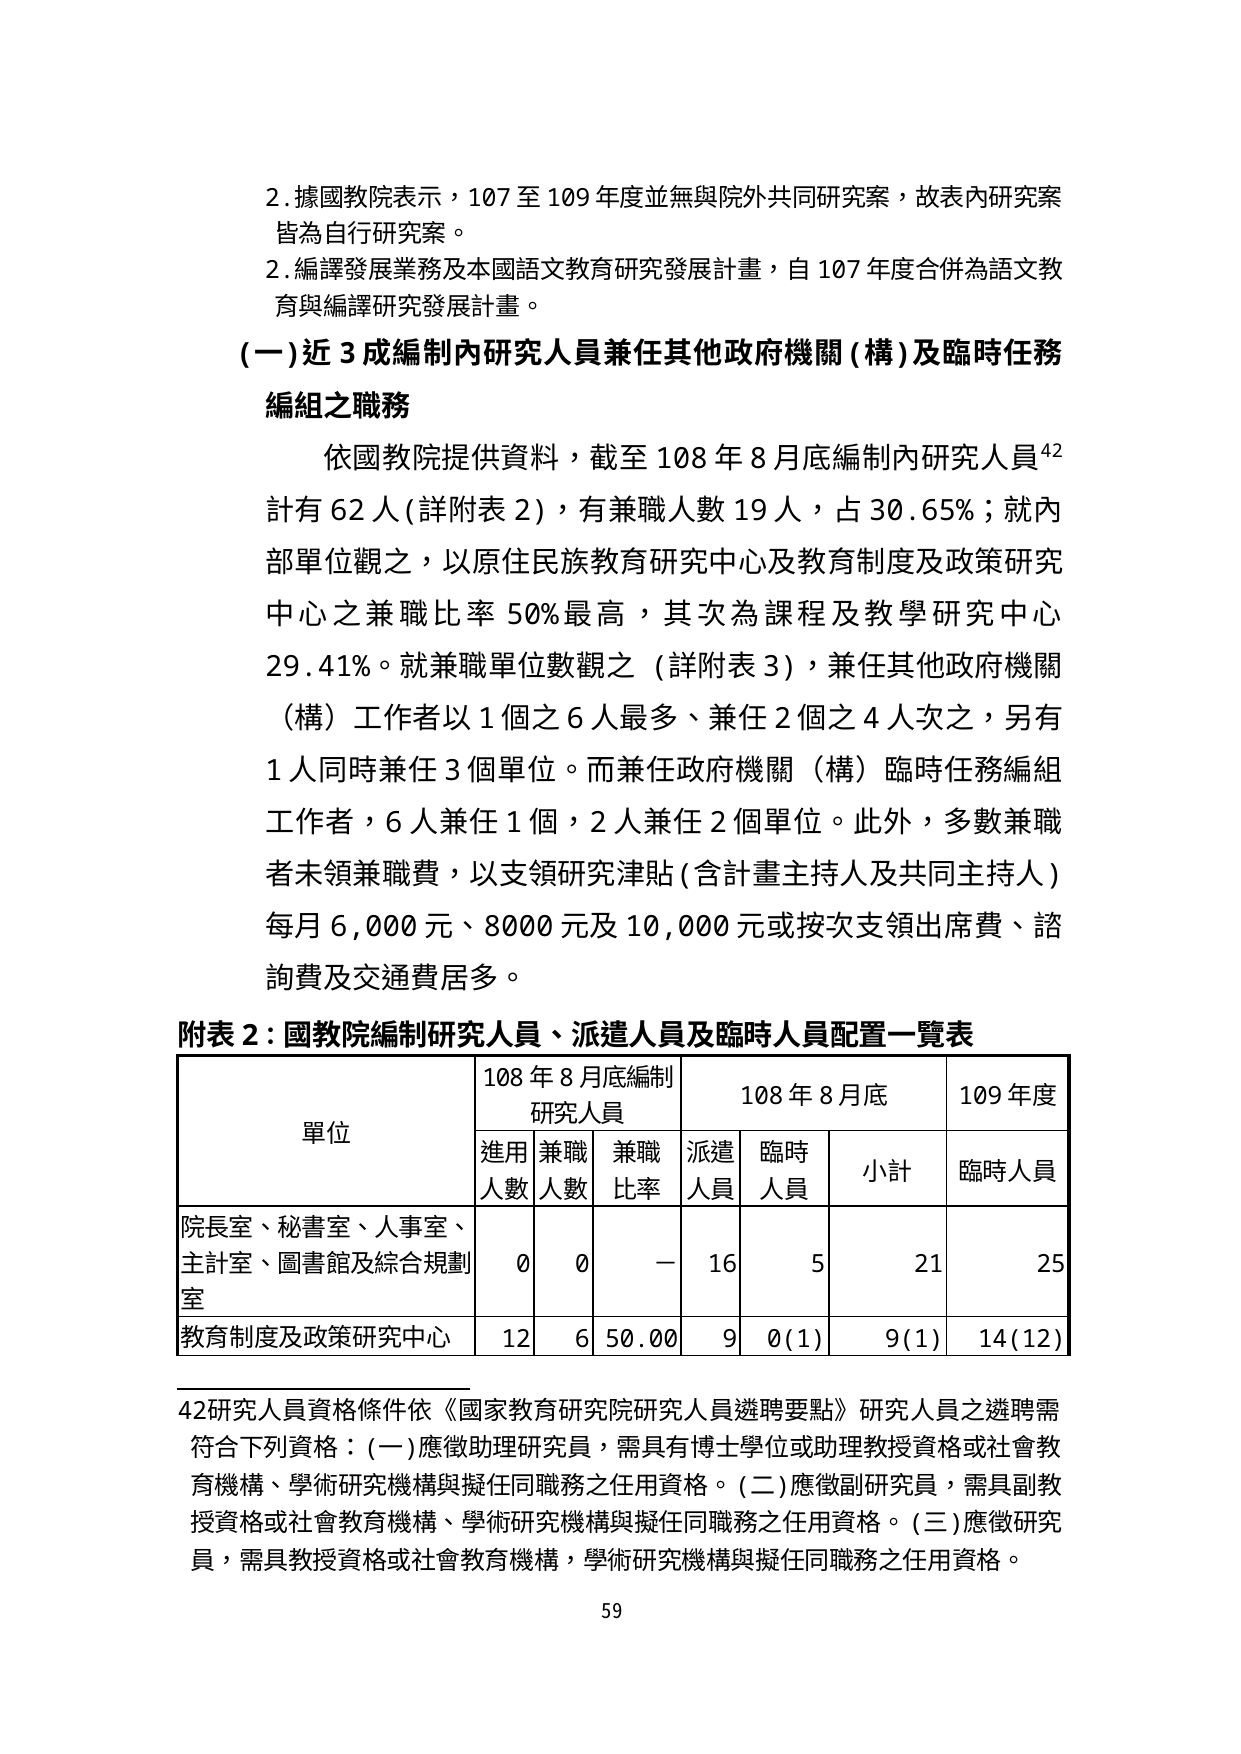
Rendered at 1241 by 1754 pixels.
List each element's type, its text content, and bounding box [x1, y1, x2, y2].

table_header 單位 [179, 1057, 474, 1205]
text 2.據國教院表示，107至109年度並無與院外共同研究案，故表內研究案皆為自行研究案。 [177, 177, 1063, 250]
table_cell 小計 [830, 1131, 946, 1205]
text 2.編譯發展業務及本國語文教育研究發展計畫，自107年度合併為語文教育與編譯研究發展計畫。 [177, 250, 1063, 322]
table_cell 14(12) [947, 1317, 1067, 1355]
table_cell 9(1) [830, 1317, 946, 1355]
table_cell 臨時人員 [947, 1131, 1067, 1205]
table_cell 0 [535, 1207, 592, 1316]
table_cell 臨時 人員 [741, 1131, 828, 1205]
table_cell 教育制度及政策研究中心 [179, 1317, 474, 1355]
table_cell 6 [535, 1317, 592, 1355]
table_cell 兼職 比率 [594, 1131, 680, 1205]
text (一)近3成編制內研究人員兼任其他政府機關(構)及臨時任務編組之職務 [236, 322, 1063, 426]
text 依國教院提供資料，截至108年8月底編制內研究人員計有62人(詳附表2)，有兼職人數19人，占30.65%；就內部單位觀之，以原住民族教育研究中心及教育制度及政策研究中心之兼職比率50%最高，其次為課程及教學研究中心29.41%。就兼職單位數觀之 (詳附表3)，兼任其他政府機關（構）工作者以1個之6人最多、兼任2個之4人次之，另有1人同時兼任3個單位。而兼任政府機關（構）臨時任務編組工作者，6人兼任1個，2人兼任2個單位。此外，多數兼職者未領兼職費，以支領研究津貼(含計畫主持人及共同主持人)每月6,000元、8000元及10,000元或按次支領出席費、諮詢費及交通費居多。 [265, 426, 1063, 999]
table_cell 0 [476, 1207, 533, 1316]
table_cell 5 [741, 1207, 828, 1316]
table_cell 16 [682, 1207, 739, 1316]
table_cell 25 [947, 1207, 1067, 1316]
table_header 108年8月底編制研究人員 [476, 1057, 680, 1130]
table_cell 9 [682, 1317, 739, 1355]
table_cell 派遣 人員 [682, 1131, 739, 1205]
table_cell 院長室、秘書室、人事室、主計室、圖書館及綜合規劃室 [179, 1207, 474, 1316]
table_cell 0(1) [741, 1317, 828, 1355]
table_cell 21 [830, 1207, 946, 1316]
table_cell 兼職人數 [535, 1131, 592, 1205]
table_cell 12 [476, 1317, 533, 1355]
text 研究人員資格條件依《國家教育研究院研究人員遴聘要點》研究人員之遴聘需符合下列資格：(一)應徵助理研究員，需具有博士學位或助理教授資格或社會教育機構、學術研究機構與擬任同職務之任用資格。(二)應徵副研究員，需具副教授資格或社會教育機構、學術研究機構與擬任同職務之任用資格。(三)應徵研究員，需具教授資格或社會教育機構，學術研究機構與擬任同職務之任用資格。 [177, 1389, 1063, 1577]
table_header 108年8月底 [682, 1057, 946, 1130]
table_cell 進用人數 [476, 1131, 533, 1205]
table_cell 50.00 [594, 1317, 680, 1355]
table_header 109年度 [947, 1057, 1067, 1130]
table_cell － [594, 1207, 680, 1316]
text 附表2：國教院編制研究人員、派遣人員及臨時人員配置一覽表 [177, 1012, 1063, 1054]
